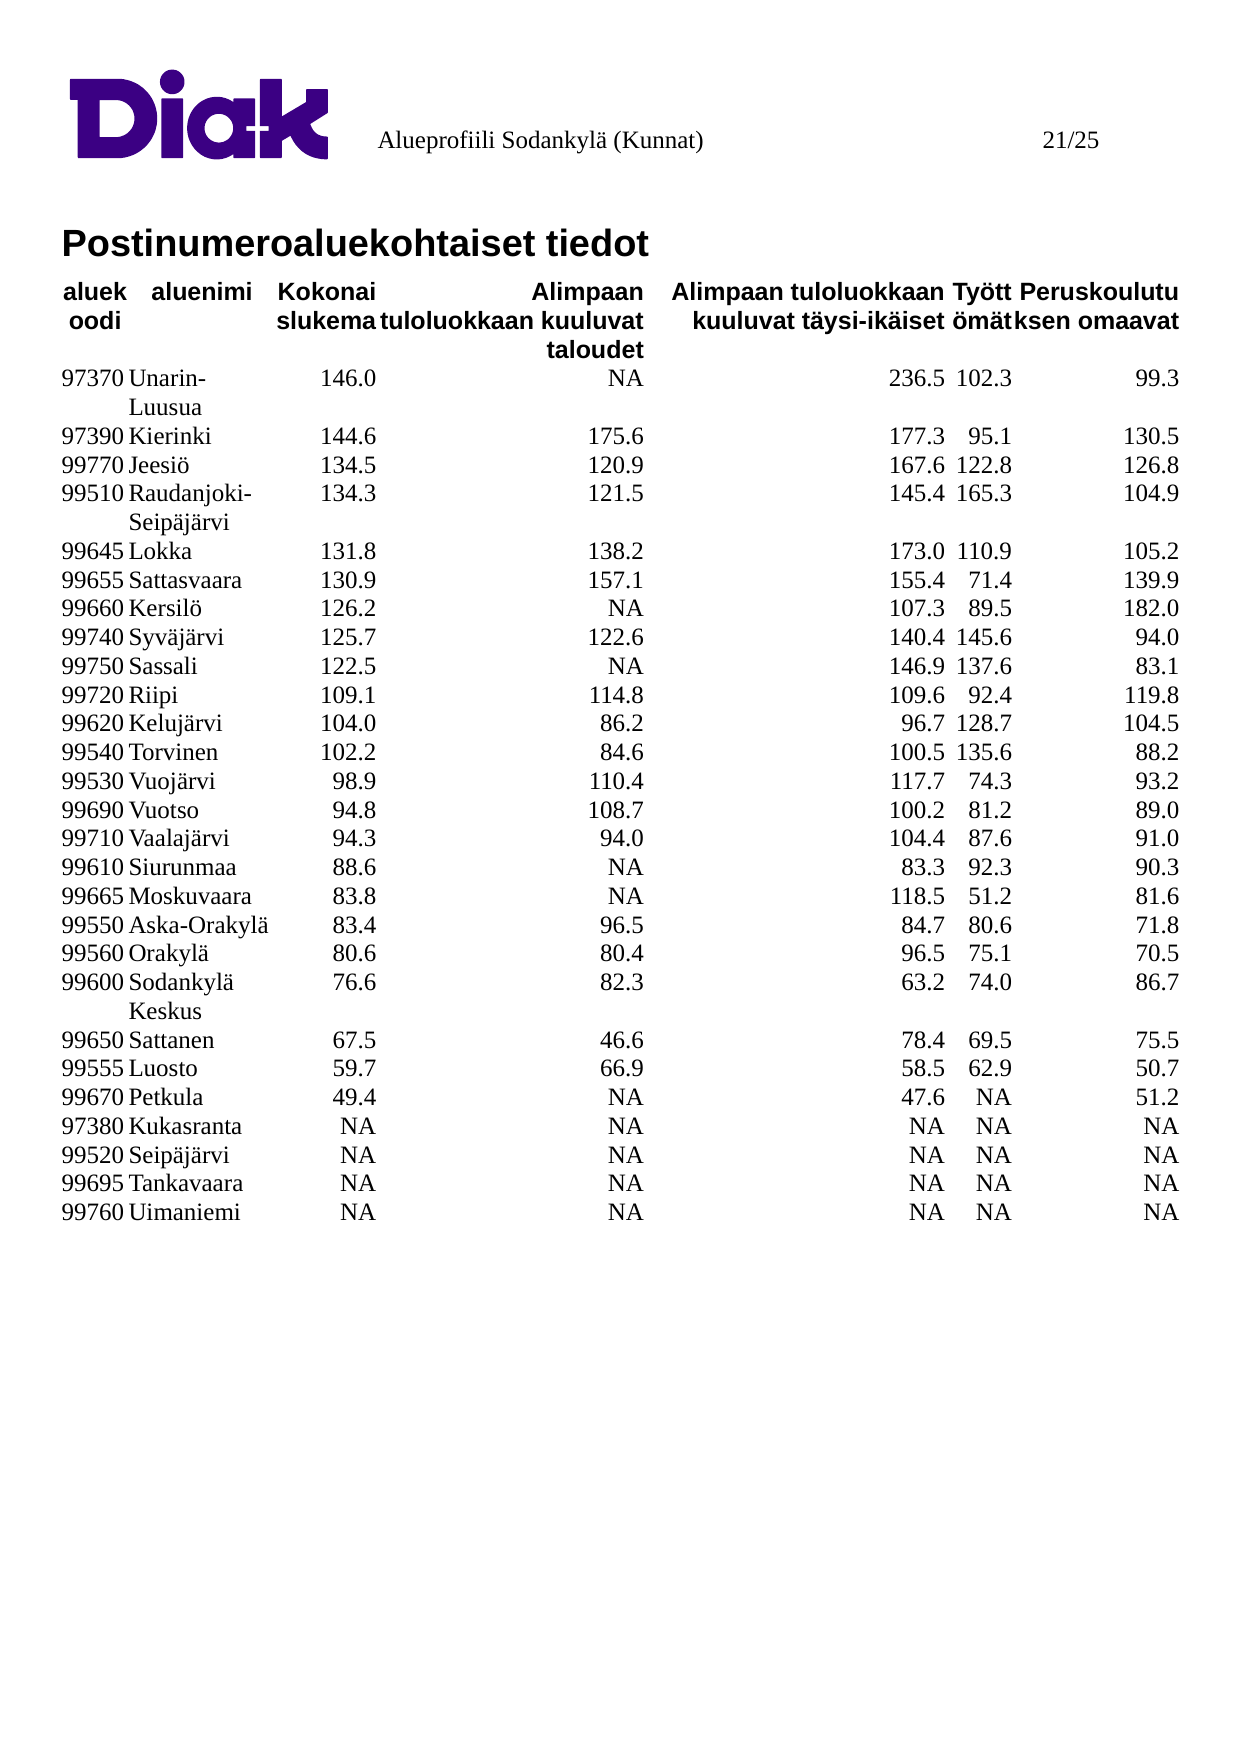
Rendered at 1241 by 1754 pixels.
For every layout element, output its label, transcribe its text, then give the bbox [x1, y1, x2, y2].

table_cell 102.2 [276, 737, 376, 766]
table_cell 95.1 [945, 421, 1012, 450]
table_cell 120.9 [376, 450, 644, 478]
table_cell 47.6 [644, 1082, 945, 1111]
table_cell 88.6 [276, 852, 376, 881]
table_cell Aska-Orakylä [128, 910, 276, 938]
table_cell 91.0 [1012, 824, 1179, 852]
table_cell NA [945, 1197, 1012, 1226]
table_cell 92.3 [945, 852, 1012, 881]
table_cell 49.4 [276, 1082, 376, 1111]
table_cell Torvinen [128, 737, 276, 766]
table_cell 87.6 [945, 824, 1012, 852]
table_cell 100.2 [644, 795, 945, 823]
table_cell 51.2 [1012, 1082, 1179, 1111]
table_cell NA [376, 1082, 644, 1111]
table_cell 80.4 [376, 939, 644, 967]
table_cell NA [1012, 1140, 1179, 1168]
table_cell Kukasranta [128, 1111, 276, 1140]
table_cell 99670 [61, 1082, 128, 1111]
table_cell 99690 [61, 795, 128, 823]
table_cell 117.7 [644, 766, 945, 795]
table_cell 236.5 [644, 364, 945, 421]
table_cell 99540 [61, 737, 128, 766]
table_cell 130.9 [276, 565, 376, 593]
table_cell 66.9 [376, 1054, 644, 1082]
table_cell 175.6 [376, 421, 644, 450]
table_cell Vuojärvi [128, 766, 276, 795]
table_cell 46.6 [376, 1025, 644, 1053]
table_cell 155.4 [644, 565, 945, 593]
table_cell 97370 [61, 364, 128, 421]
table_cell 99740 [61, 622, 128, 651]
table_cell 96.5 [376, 910, 644, 938]
table_cell 134.3 [276, 479, 376, 536]
table_cell 145.6 [945, 622, 1012, 651]
table_cell 83.3 [644, 852, 945, 881]
table_cell 81.2 [945, 795, 1012, 823]
table_cell 50.7 [1012, 1054, 1179, 1082]
table_cell NA [945, 1169, 1012, 1197]
table_cell 99655 [61, 565, 128, 593]
table_cell 107.3 [644, 594, 945, 622]
table_cell 99.3 [1012, 364, 1179, 421]
table_cell NA [644, 1169, 945, 1197]
table_cell NA [276, 1111, 376, 1140]
table_cell 89.0 [1012, 795, 1179, 823]
table_cell 75.1 [945, 939, 1012, 967]
table_header Alimpaan tuloluokkaan kuuluvat täysi-ikäiset [644, 277, 945, 363]
table_cell NA [276, 1197, 376, 1226]
table_cell 122.6 [376, 622, 644, 651]
table_cell Seipäjärvi [128, 1140, 276, 1168]
table_cell 126.8 [1012, 450, 1179, 478]
table_cell 99555 [61, 1054, 128, 1082]
table_cell Luosto [128, 1054, 276, 1082]
table_cell 104.4 [644, 824, 945, 852]
table_cell 104.0 [276, 709, 376, 737]
table_cell Vaalajärvi [128, 824, 276, 852]
table_cell Raudanjoki-Seipäjärvi [128, 479, 276, 536]
table_cell Kelujärvi [128, 709, 276, 737]
table_cell 99610 [61, 852, 128, 881]
table_cell 102.3 [945, 364, 1012, 421]
table_cell 99645 [61, 536, 128, 565]
table_cell 99510 [61, 479, 128, 536]
table_header aluekoodi [61, 277, 128, 363]
table_cell Kierinki [128, 421, 276, 450]
table_cell 90.3 [1012, 852, 1179, 881]
table_cell 177.3 [644, 421, 945, 450]
table_cell 83.1 [1012, 651, 1179, 680]
table_cell 94.0 [376, 824, 644, 852]
table_header Peruskoulutuksen omaavat [1012, 277, 1179, 363]
table_cell 99660 [61, 594, 128, 622]
table_cell NA [376, 881, 644, 910]
table_cell Unarin-Luusua [128, 364, 276, 421]
table_cell 110.4 [376, 766, 644, 795]
table_cell 96.7 [644, 709, 945, 737]
table_cell 86.7 [1012, 967, 1179, 1025]
table_cell 80.6 [276, 939, 376, 967]
table_cell 99600 [61, 967, 128, 1025]
table_cell NA [376, 1197, 644, 1226]
table_cell NA [376, 1111, 644, 1140]
table_cell 98.9 [276, 766, 376, 795]
subtitle Postinumeroaluekohtaiset tiedot [61, 221, 1179, 265]
table_cell NA [276, 1140, 376, 1168]
table_cell 108.7 [376, 795, 644, 823]
table_cell 110.9 [945, 536, 1012, 565]
table_cell 146.0 [276, 364, 376, 421]
table_cell 119.8 [1012, 680, 1179, 708]
table_cell 145.4 [644, 479, 945, 536]
table_cell 63.2 [644, 967, 945, 1025]
table_cell 94.8 [276, 795, 376, 823]
table_cell 78.4 [644, 1025, 945, 1053]
table_cell NA [376, 1140, 644, 1168]
table_cell NA [1012, 1197, 1179, 1226]
table_cell NA [945, 1111, 1012, 1140]
table_cell 97380 [61, 1111, 128, 1140]
table_cell NA [376, 594, 644, 622]
table_cell 67.5 [276, 1025, 376, 1053]
table_cell 99550 [61, 910, 128, 938]
table_cell Syväjärvi [128, 622, 276, 651]
table_cell 71.8 [1012, 910, 1179, 938]
table_cell 99665 [61, 881, 128, 910]
table_cell Kersilö [128, 594, 276, 622]
table_cell 99710 [61, 824, 128, 852]
table_cell 139.9 [1012, 565, 1179, 593]
table_cell 130.5 [1012, 421, 1179, 450]
table_cell 84.7 [644, 910, 945, 938]
table_cell 105.2 [1012, 536, 1179, 565]
table_cell NA [376, 651, 644, 680]
table_cell 75.5 [1012, 1025, 1179, 1053]
table_cell 81.6 [1012, 881, 1179, 910]
table_cell 86.2 [376, 709, 644, 737]
table_cell 118.5 [644, 881, 945, 910]
table_header Alimpaan tuloluokkaan kuuluvat taloudet [376, 277, 644, 363]
table_cell 62.9 [945, 1054, 1012, 1082]
table_cell 74.0 [945, 967, 1012, 1025]
table_cell 59.7 [276, 1054, 376, 1082]
table_cell Siurunmaa [128, 852, 276, 881]
table_cell 121.5 [376, 479, 644, 536]
table_cell 167.6 [644, 450, 945, 478]
table_cell 69.5 [945, 1025, 1012, 1053]
table_cell Riipi [128, 680, 276, 708]
table_cell 83.8 [276, 881, 376, 910]
table_cell Lokka [128, 536, 276, 565]
table_cell NA [376, 1169, 644, 1197]
table_cell NA [376, 852, 644, 881]
table_cell Petkula [128, 1082, 276, 1111]
table_cell NA [644, 1140, 945, 1168]
table_cell 80.6 [945, 910, 1012, 938]
table_cell 114.8 [376, 680, 644, 708]
table_cell 82.3 [376, 967, 644, 1025]
table_cell 138.2 [376, 536, 644, 565]
table_cell 126.2 [276, 594, 376, 622]
table_cell 131.8 [276, 536, 376, 565]
table_cell NA [1012, 1169, 1179, 1197]
table_cell 173.0 [644, 536, 945, 565]
table_header Kokonaislukema [276, 277, 376, 363]
table_cell 104.9 [1012, 479, 1179, 536]
table_cell 135.6 [945, 737, 1012, 766]
table_cell Sattasvaara [128, 565, 276, 593]
table_cell 58.5 [644, 1054, 945, 1082]
table_cell NA [945, 1082, 1012, 1111]
table_cell Jeesiö [128, 450, 276, 478]
table_cell 99560 [61, 939, 128, 967]
table_cell Uimaniemi [128, 1197, 276, 1226]
table_cell 70.5 [1012, 939, 1179, 967]
table_cell 84.6 [376, 737, 644, 766]
table_cell 99530 [61, 766, 128, 795]
table_cell 51.2 [945, 881, 1012, 910]
table_cell NA [644, 1197, 945, 1226]
table_cell Sodankylä Keskus [128, 967, 276, 1025]
table_cell 99650 [61, 1025, 128, 1053]
table_cell 100.5 [644, 737, 945, 766]
table_cell 99770 [61, 450, 128, 478]
table_cell 146.9 [644, 651, 945, 680]
table_cell 182.0 [1012, 594, 1179, 622]
table_cell NA [1012, 1111, 1179, 1140]
table_cell 99760 [61, 1197, 128, 1226]
table_header aluenimi [128, 277, 276, 363]
table_cell 76.6 [276, 967, 376, 1025]
table_cell 71.4 [945, 565, 1012, 593]
table_cell 99620 [61, 709, 128, 737]
table_cell 122.5 [276, 651, 376, 680]
table_cell 125.7 [276, 622, 376, 651]
table_cell Orakylä [128, 939, 276, 967]
table_cell 99520 [61, 1140, 128, 1168]
table_cell Sattanen [128, 1025, 276, 1053]
table_cell 165.3 [945, 479, 1012, 536]
table_cell 99695 [61, 1169, 128, 1197]
table_cell 109.1 [276, 680, 376, 708]
table_cell 140.4 [644, 622, 945, 651]
table_cell 104.5 [1012, 709, 1179, 737]
table_cell 97390 [61, 421, 128, 450]
table_cell 99720 [61, 680, 128, 708]
table_cell 134.5 [276, 450, 376, 478]
table_cell 99750 [61, 651, 128, 680]
table_cell 144.6 [276, 421, 376, 450]
table_header Työttömät [945, 277, 1012, 363]
table_cell 93.2 [1012, 766, 1179, 795]
table_cell 137.6 [945, 651, 1012, 680]
table_cell 109.6 [644, 680, 945, 708]
table_cell Sassali [128, 651, 276, 680]
table_cell 83.4 [276, 910, 376, 938]
table_cell Vuotso [128, 795, 276, 823]
table_cell 128.7 [945, 709, 1012, 737]
table_cell 89.5 [945, 594, 1012, 622]
table_cell NA [644, 1111, 945, 1140]
table_cell NA [945, 1140, 1012, 1168]
table_cell 92.4 [945, 680, 1012, 708]
table_cell 94.3 [276, 824, 376, 852]
table_cell NA [276, 1169, 376, 1197]
table_cell 96.5 [644, 939, 945, 967]
table_cell Moskuvaara [128, 881, 276, 910]
table_cell 157.1 [376, 565, 644, 593]
table_cell 94.0 [1012, 622, 1179, 651]
table_cell 88.2 [1012, 737, 1179, 766]
table_cell 122.8 [945, 450, 1012, 478]
table_cell 74.3 [945, 766, 1012, 795]
table_cell Tankavaara [128, 1169, 276, 1197]
table_cell NA [376, 364, 644, 421]
